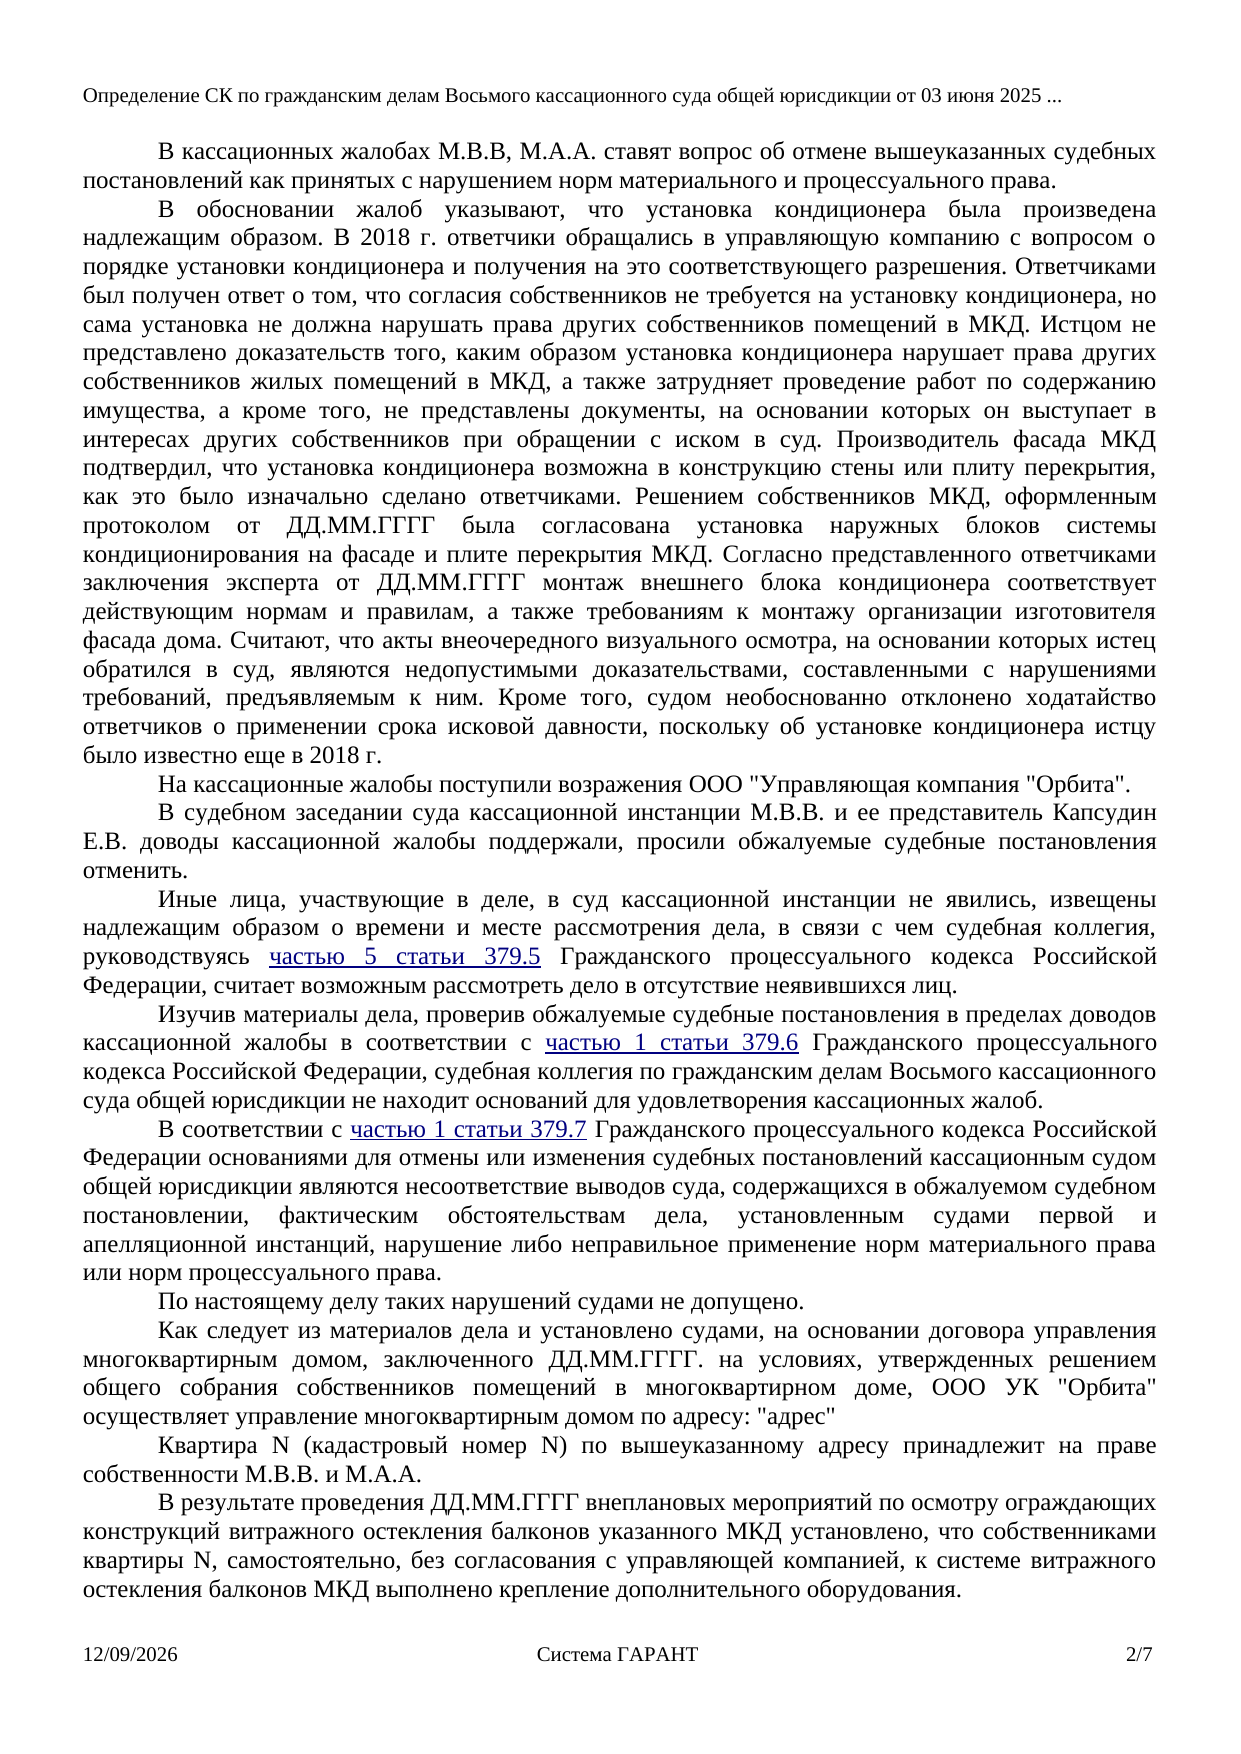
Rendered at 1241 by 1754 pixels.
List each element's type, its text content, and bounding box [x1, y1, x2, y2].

text В обосновании жалоб указывают, что установка кондиционера была произведена надлежащим образом. В 2018 г. ответчики обращались в управляющую компанию с вопросом о порядке установки кондиционера и получения на это соответствующего разрешения. Ответчиками был получен ответ о том, что согласия собственников не требуется на установку кондиционера, но сама установка не должна нарушать права других собственников помещений в МКД. Истцом не представлено доказательств того, каким образом установка кондиционера нарушает права других собственников жилых помещений в МКД, а также затрудняет проведение работ по содержанию имущества, а кроме того, не представлены документы, на основании которых он выступает в интересах других собственников при обращении с иском в суд. Производитель фасада МКД подтвердил, что установка кондиционера возможна в конструкцию стены или плиту перекрытия, как это было изначально сделано ответчиками. Решением собственников МКД, оформленным протоколом от ДД.ММ.ГГГГ была согласована установка наружных блоков системы кондиционирования на фасаде и плите перекрытия МКД. Согласно представленного ответчиками заключения эксперта от ДД.ММ.ГГГГ монтаж внешнего блока кондиционера соответствует действующим нормам и правилам, а также требованиям к монтажу организации изготовителя фасада дома. Считают, что акты внеочередного визуального осмотра, на основании которых истец обратился в суд, являются недопустимыми доказательствами, составленными с нарушениями требований, предъявляемым к ним. Кроме того, судом необоснованно отклонено ходатайство ответчиков о применении срока исковой давности, поскольку об установке кондиционера истцу было известно еще в 2018 г. [83, 194, 1157, 769]
text В соответствии с частью 1 статьи 379.7 Гражданского процессуального кодекса Российской Федерации основаниями для отмены или изменения судебных постановлений кассационным судом общей юрисдикции являются несоответствие выводов суда, содержащихся в обжалуемом судебном постановлении, фактическим обстоятельствам дела, установленным судами первой и апелляционной инстанций, нарушение либо неправильное применение норм материального права или норм процессуального права. [83, 1114, 1157, 1286]
text Квартира N (кадастровый номер N) по вышеуказанному адресу принадлежит на праве собственности М.В.В. и М.А.А. [83, 1430, 1157, 1487]
text В судебном заседании суда кассационной инстанции М.В.В. и ее представитель Капсудин Е.В. доводы кассационной жалобы поддержали, просили обжалуемые судебные постановления отменить. [83, 797, 1157, 884]
text В результате проведения ДД.ММ.ГГГГ внеплановых мероприятий по осмотру ограждающих конструкций витражного остекления балконов указанного МКД установлено, что собственниками квартиры N, самостоятельно, без согласования с управляющей компанией, к системе витражного остекления балконов МКД выполнено крепление дополнительного оборудования. [83, 1487, 1157, 1602]
text На кассационные жалобы поступили возражения ООО "Управляющая компания "Орбита". [83, 769, 1157, 797]
text Как следует из материалов дела и установлено судами, на основании договора управления многоквартирным домом, заключенного ДД.ММ.ГГГГ. на условиях, утвержденных решением общего собрания собственников помещений в многоквартирном доме, ООО УК "Орбита" осуществляет управление многоквартирным домом по адресу: "адрес" [83, 1315, 1157, 1430]
text В кассационных жалобах М.В.В, М.А.А. ставят вопрос об отмене вышеуказанных судебных постановлений как принятых с нарушением норм материального и процессуального права. [83, 136, 1157, 194]
text По настоящему делу таких нарушений судами не допущено. [83, 1286, 1157, 1315]
text Иные лица, участвующие в деле, в суд кассационной инстанции не явились, извещены надлежащим образом о времени и месте рассмотрения дела, в связи с чем судебная коллегия, руководствуясь частью 5 статьи 379.5 Гражданского процессуального кодекса Российской Федерации, считает возможным рассмотреть дело в отсутствие неявившихся лиц. [83, 884, 1157, 999]
text Изучив материалы дела, проверив обжалуемые судебные постановления в пределах доводов кассационной жалобы в соответствии с частью 1 статьи 379.6 Гражданского процессуального кодекса Российской Федерации, судебная коллегия по гражданским делам Восьмого кассационного суда общей юрисдикции не находит оснований для удовлетворения кассационных жалоб. [83, 999, 1157, 1114]
